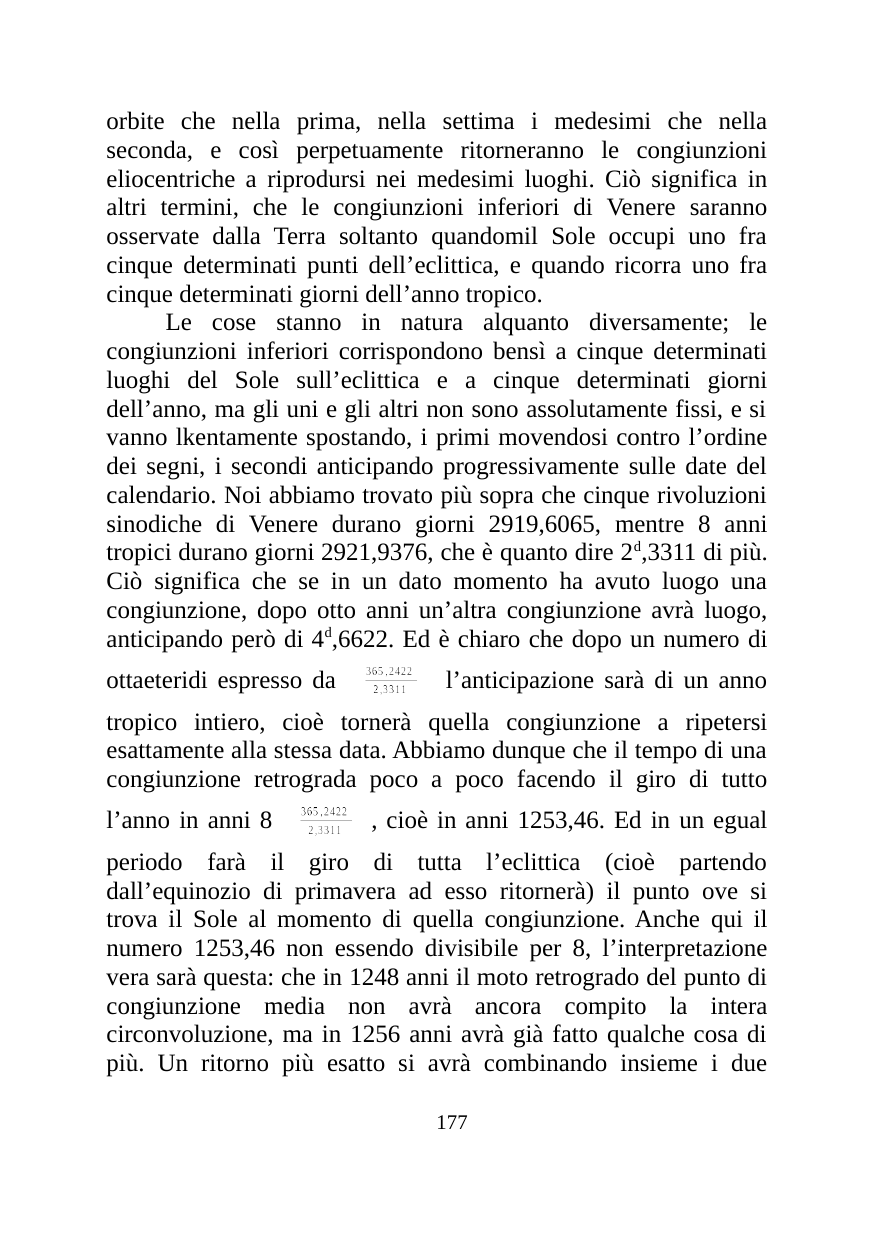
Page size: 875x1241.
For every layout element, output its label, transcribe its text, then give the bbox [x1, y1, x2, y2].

text orbite che nella prima, nella settima i medesimi che nella seconda, e così perpetuamente ritorneranno le congiunzioni eliocentriche a riprodursi nei medesimi luoghi. Ciò significa in altri termini, che le congiunzioni inferiori di Venere saranno osservate dalla Terra soltanto quandomil Sole occupi uno fra cinque determinati punti dell’eclittica, e quando ricorra uno fra cinque determinati giorni dell’anno tropico. [106, 106, 768, 307]
text Le cose stanno in natura alquanto diversamente; le congiunzioni inferiori corrispondono bensì a cinque determinati luoghi del Sole sull’eclittica e a cinque determinati giorni dell’anno, ma gli uni e gli altri non sono assolutamente fissi, e si vanno lkentamente spostando, i primi movendosi contro l’ordine dei segni, i secondi anticipando progressivamente sulle date del calendario. Noi abbiamo trovato più sopra che cinque rivoluzioni sinodiche di Venere durano giorni 2919,6065, mentre 8 anni tropici durano giorni 2921,9376, che è quanto dire 2d,3311 di più. Ciò significa che se in un dato momento ha avuto luogo una congiunzione, dopo otto anni un’altra congiunzione avrà luogo, anticipando però di 4d,6622. Ed è chiaro che dopo un numero di ottaeteridi espresso da l’anticipazione sarà di un anno tropico intiero, cioè tornerà quella congiunzione a ripetersi esattamente alla stessa data. Abbiamo dunque che il tempo di una congiunzione retrograda poco a poco facendo il giro di tutto l’anno in anni 8 , cioè in anni 1253,46. Ed in un egual periodo farà il giro di tutta l’eclittica (cioè partendo dall’equinozio di primavera ad esso ritornerà) il punto ove si trova il Sole al momento di quella congiunzione. Anche qui il numero 1253,46 non essendo divisibile per 8, l’interpretazione vera sarà questa: che in 1248 anni il moto retrogrado del punto di congiunzione media non avrà ancora compito la intera circonvoluzione, ma in 1256 anni avrà già fatto qualche cosa di più. Un ritorno più esatto si avrà combinando insieme i due [106, 307, 768, 1077]
